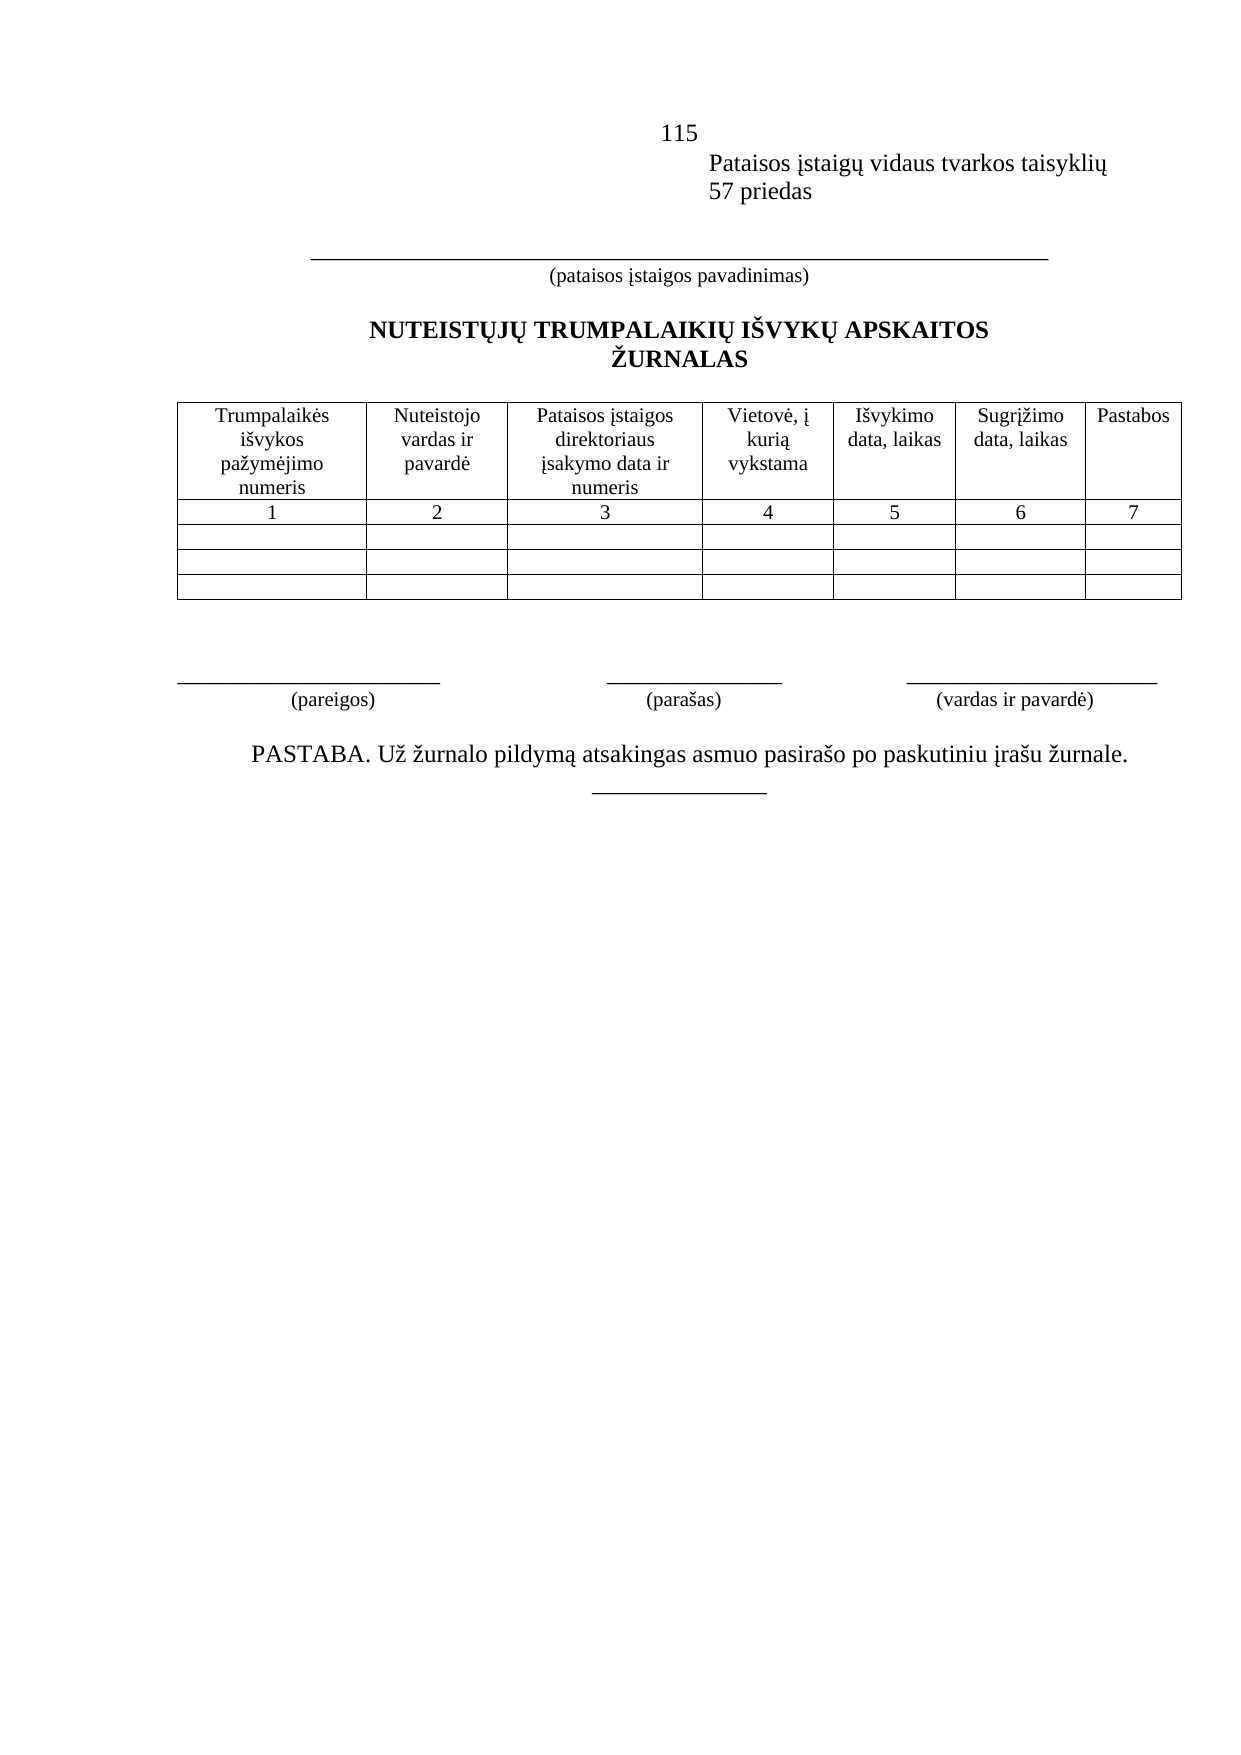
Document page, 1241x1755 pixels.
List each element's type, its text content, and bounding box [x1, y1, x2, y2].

table_cell [508, 550, 702, 574]
table_cell 2 [367, 500, 507, 524]
table_header Nuteistojo vardas ir pavardė [367, 403, 507, 499]
table_cell [367, 550, 507, 574]
table_cell 6 [956, 500, 1085, 524]
table_cell [956, 525, 1085, 549]
table_header Sugrįžimo data, laikas [956, 403, 1085, 499]
table_header Išvykimo data, laikas [834, 403, 955, 499]
table_cell [834, 550, 955, 574]
table_cell [178, 525, 366, 549]
text _____________________ ______________ ____________________ [177, 658, 1181, 687]
text 57 priedas [177, 176, 1181, 205]
table_header Pataisos įstaigos direktoriaus įsakymo data ir numeris [508, 403, 702, 499]
table_header Pastabos [1086, 403, 1181, 499]
table_cell [834, 575, 955, 599]
table_cell 1 [178, 500, 366, 524]
table_cell [367, 525, 507, 549]
table_header Vietovė, į kurią vykstama [703, 403, 833, 499]
table_cell [1086, 525, 1181, 549]
table_cell [703, 550, 833, 574]
table_cell 4 [703, 500, 833, 524]
table_cell [178, 575, 366, 599]
text (pareigos) (parašas) (vardas ir pavardė) [177, 687, 1181, 711]
table_cell [834, 525, 955, 549]
table_cell 7 [1086, 500, 1181, 524]
table_header Trumpalaikės išvykos pažymėjimo numeris [178, 403, 366, 499]
text Pataisos įstaigų vidaus tvarkos taisyklių [709, 148, 1181, 176]
text ______________ [177, 768, 1181, 797]
table_cell [508, 525, 702, 549]
text PASTABA. Už žurnalo pildymą atsakingas asmuo pasirašo po paskutiniu įrašu žurnale. [177, 739, 1181, 768]
text ŽURNALAS [177, 344, 1181, 373]
table_cell [703, 525, 833, 549]
table_cell [1086, 550, 1181, 574]
table_cell 5 [834, 500, 955, 524]
table_cell [508, 575, 702, 599]
table_cell [367, 575, 507, 599]
table_cell [956, 550, 1085, 574]
table_cell [703, 575, 833, 599]
table_cell [1086, 575, 1181, 599]
table_cell [178, 550, 366, 574]
table_cell [956, 575, 1085, 599]
text ___________________________________________________________ [177, 234, 1181, 263]
table_cell 3 [508, 500, 702, 524]
text (pataisos įstaigos pavadinimas) [177, 263, 1181, 287]
text NUTEISTŲJŲ TRUMPALAIKIŲ IŠVYKŲ APSKAITOS [177, 315, 1181, 344]
